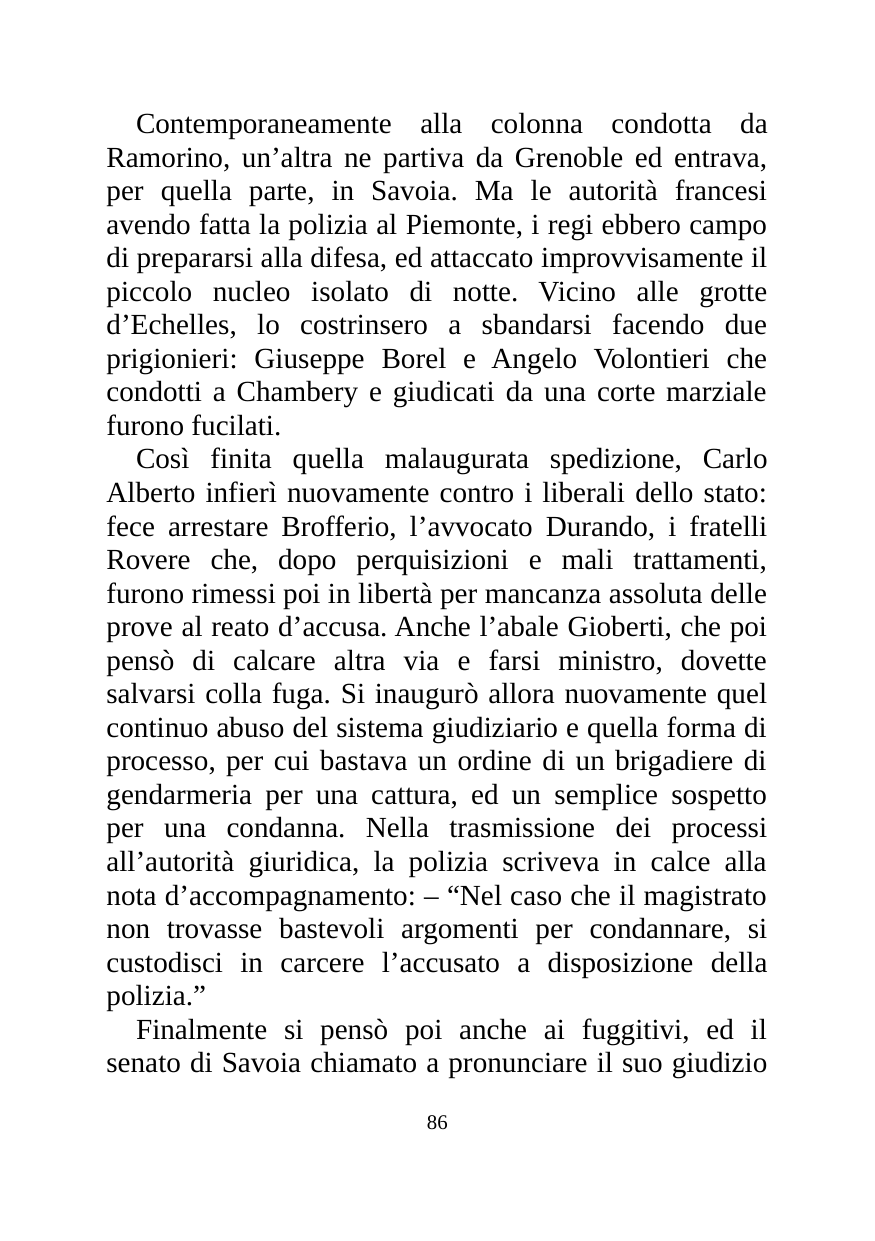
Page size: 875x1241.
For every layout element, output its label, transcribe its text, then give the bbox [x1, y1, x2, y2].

text Contemporaneamente alla colonna condotta da Ramorino, un’altra ne partiva da Grenoble ed entrava, per quella parte, in Savoia. Ma le autorità francesi avendo fatta la polizia al Piemonte, i regi ebbero campo di prepararsi alla difesa, ed attaccato improvvisamente il piccolo nucleo isolato di notte. Vicino alle grotte d’Echelles, lo costrinsero a sbandarsi facendo due prigionieri: Giuseppe Borel e Angelo Volontieri che condotti a Chambery e giudicati da una corte marziale furono fucilati. [106, 106, 768, 442]
text Finalmente si pensò poi anche ai fuggitivi, ed il senato di Savoia chiamato a pronunciare il suo giudizio [106, 1012, 768, 1079]
text Così finita quella malaugurata spedizione, Carlo Alberto infierì nuovamente contro i liberali dello stato: fece arrestare Brofferio, l’avvocato Durando, i fratelli Rovere che, dopo perquisizioni e mali trattamenti, furono rimessi poi in libertà per mancanza assoluta delle prove al reato d’accusa. Anche l’abale Gioberti, che poi pensò di calcare altra via e farsi ministro, dovette salvarsi colla fuga. Si inaugurò allora nuovamente quel continuo abuso del sistema giudiziario e quella forma di processo, per cui bastava un ordine di un brigadiere di gendarmeria per una cattura, ed un semplice sospetto per una condanna. Nella trasmissione dei processi all’autorità giuridica, la polizia scriveva in calce alla nota d’accompagnamento: – “Nel caso che il magistrato non trovasse bastevoli argomenti per condannare, si custodisci in carcere l’accusato a disposizione della polizia.” [106, 442, 768, 1012]
